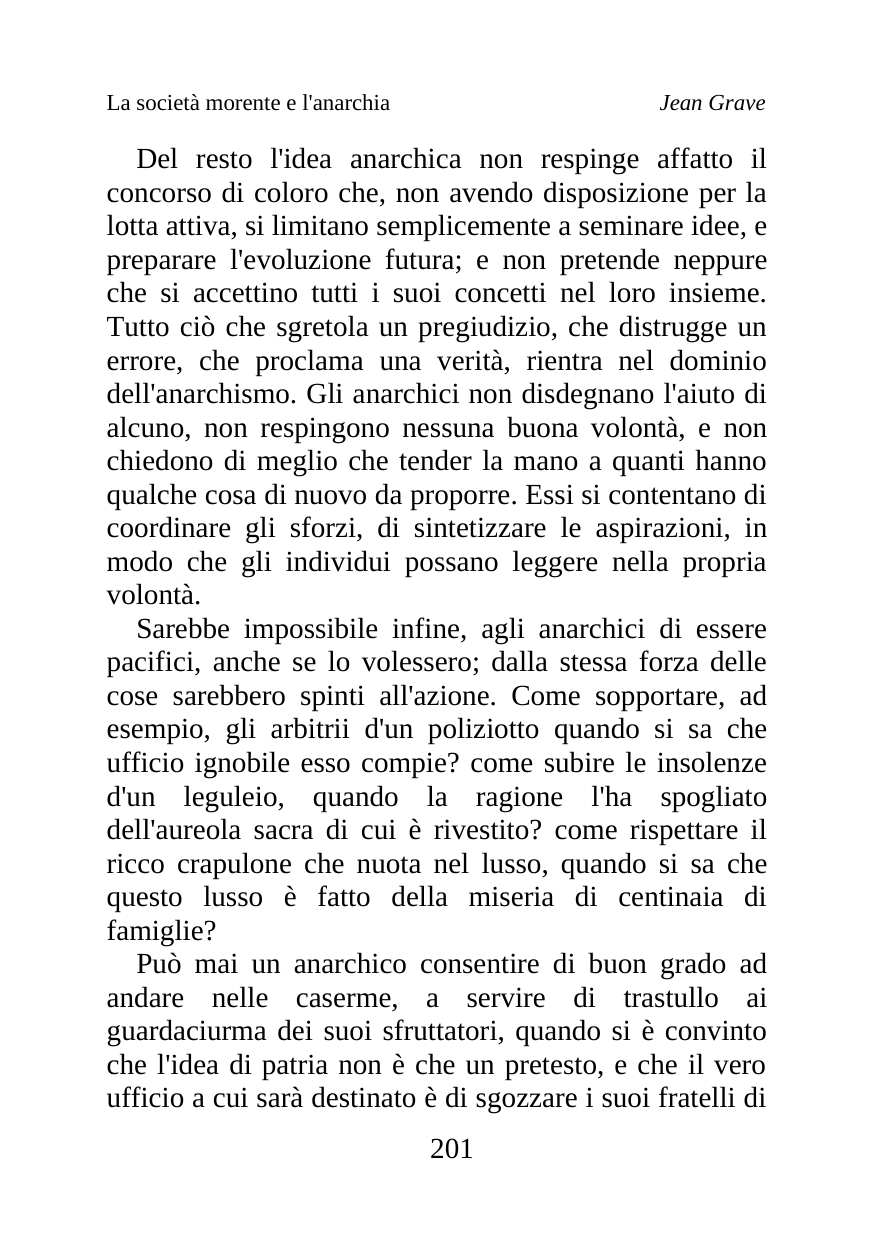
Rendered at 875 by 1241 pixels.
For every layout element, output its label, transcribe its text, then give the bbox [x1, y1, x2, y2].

text Del resto l'idea anarchica non respinge affatto il concorso di coloro che, non avendo disposizione per la lotta attiva, si limitano semplicemente a seminare idee, e preparare l'evoluzione futura; e non pretende neppure che si accettino tutti i suoi concetti nel loro insieme. Tutto ciò che sgretola un pregiudizio, che distrugge un errore, che proclama una verità, rientra nel dominio dell'anarchismo. Gli anarchici non disdegnano l'aiuto di alcuno, non respingono nessuna buona volontà, e non chiedono di meglio che tender la mano a quanti hanno qualche cosa di nuovo da proporre. Essi si contentano di coordinare gli sforzi, di sintetizzare le aspirazioni, in modo che gli individui possano leggere nella propria volontà. [106, 141, 768, 611]
text Può mai un anarchico consentire di buon grado ad andare nelle caserme, a servire di trastullo ai guardaciurma dei suoi sfruttatori, quando si è convinto che l'idea di patria non è che un pretesto, e che il vero ufficio a cui sarà destinato è di sgozzare i suoi fratelli di [106, 946, 768, 1114]
text Sarebbe impossibile infine, agli anarchici di essere pacifici, anche se lo volessero; dalla stessa forza delle cose sarebbero spinti all'azione. Come sopportare, ad esempio, gli arbitrii d'un poliziotto quando si sa che ufficio ignobile esso compie? come subire le insolenze d'un leguleio, quando la ragione l'ha spogliato dell'aureola sacra di cui è rivestito? come rispettare il ricco crapulone che nuota nel lusso, quando si sa che questo lusso è fatto della miseria di centinaia di famiglie? [106, 611, 768, 946]
